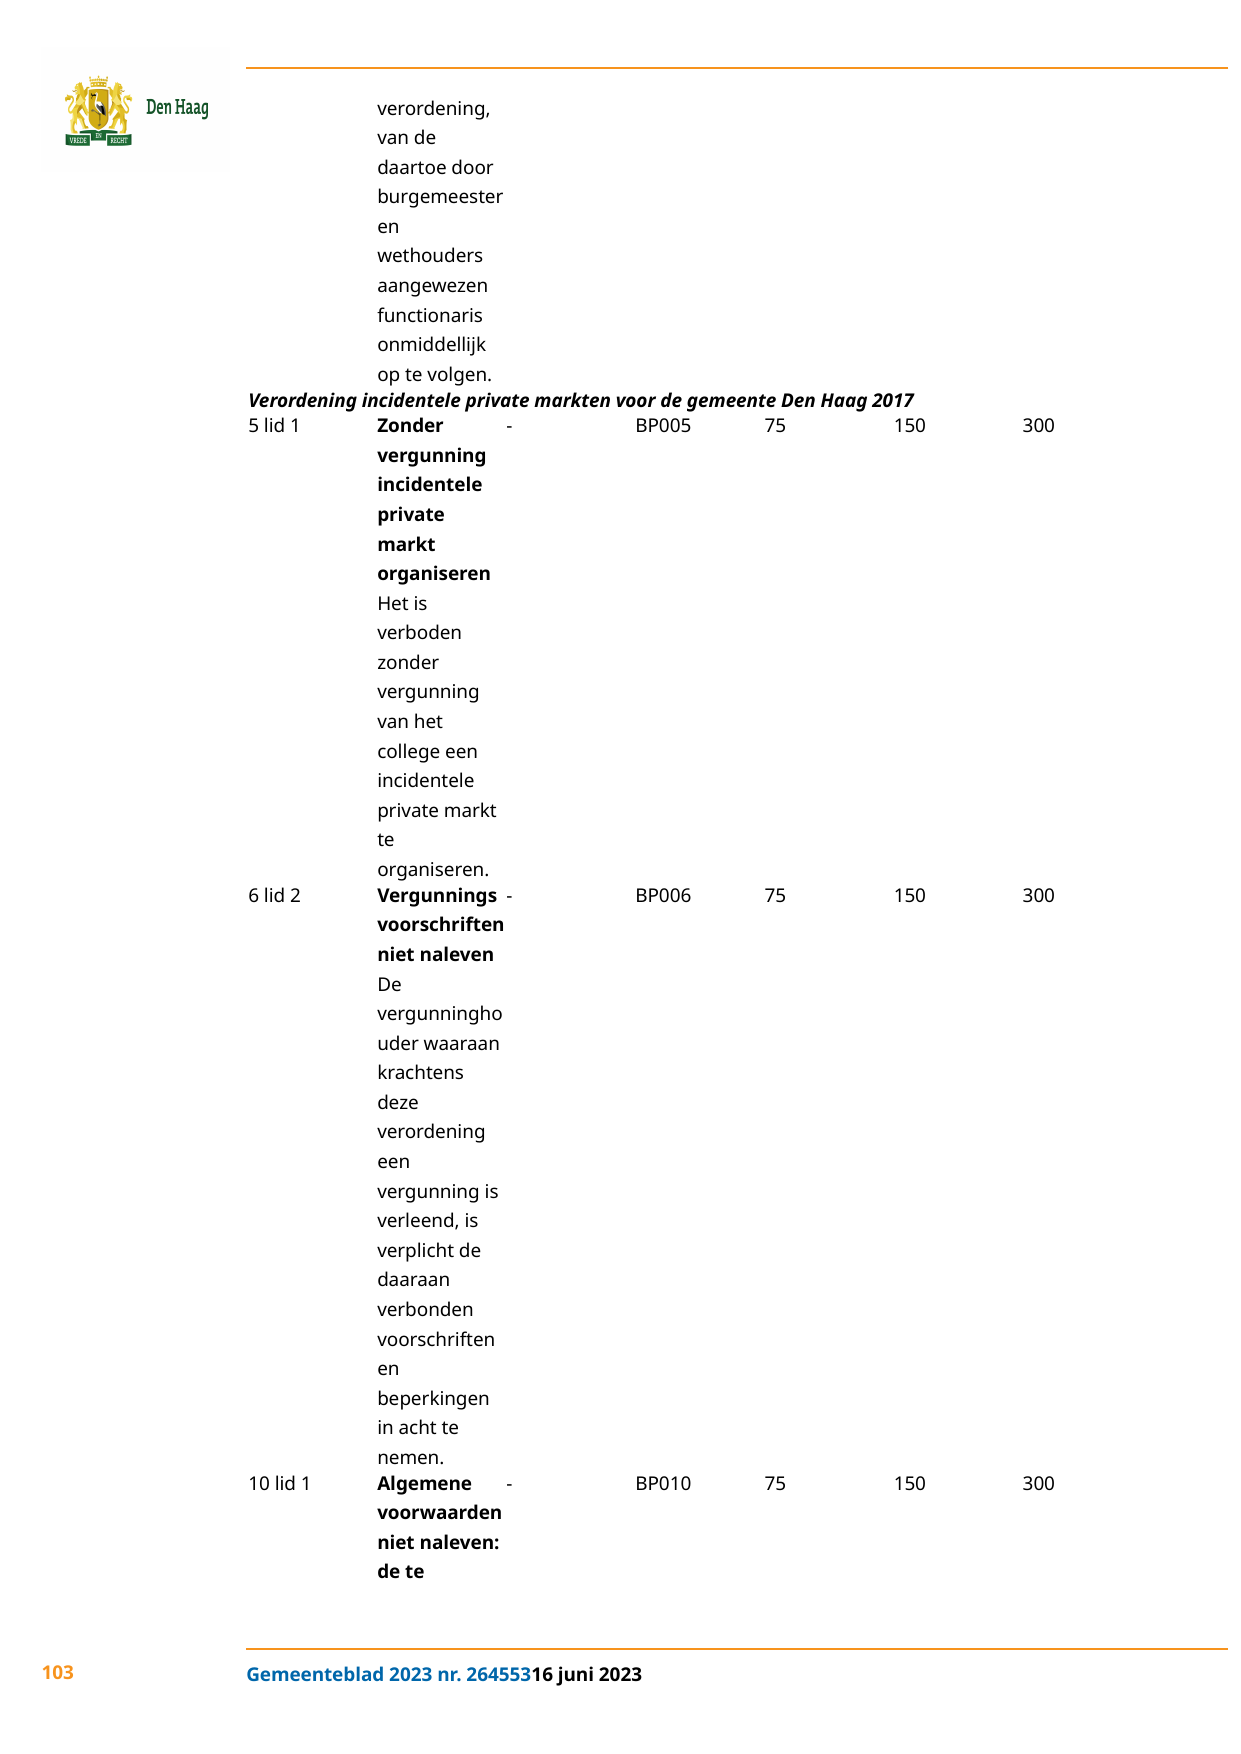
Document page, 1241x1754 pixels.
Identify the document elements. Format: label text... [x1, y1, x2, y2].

table_cell - [506, 413, 635, 882]
table_cell [894, 95, 1022, 387]
table_cell Algemene voorwaarden niet naleven: de te [377, 1470, 506, 1584]
table_cell 75 [764, 413, 893, 882]
table_cell BP010 [635, 1470, 764, 1584]
table_cell verordening, van de daartoe door burgemeester en wethouders aangewezen functionaris onmiddellijk op te volgen. [377, 95, 506, 387]
table_cell [764, 95, 893, 387]
table_cell 150 [894, 882, 1022, 1470]
table_cell - [506, 882, 635, 1470]
table_cell 5 lid 1 [248, 413, 377, 882]
table_cell BP006 [635, 882, 764, 1470]
table_cell [248, 95, 377, 387]
table_cell Vergunningsvoorschriften niet naleven De vergunninghouder waaraan krachtens deze verordening een vergunning is verleend, is verplicht de daaraan verbonden voorschriften en beperkingen in acht te nemen. [377, 882, 506, 1470]
table_cell 75 [764, 1470, 893, 1584]
table_cell 75 [764, 882, 893, 1470]
table_cell 150 [894, 413, 1022, 882]
table_cell [1023, 95, 1152, 387]
table_cell 300 [1023, 1470, 1152, 1584]
table_cell BP005 [635, 413, 764, 882]
table_cell Zonder vergunning incidentele private markt organiseren Het is verboden zonder vergunning van het college een incidentele private markt te organiseren. [377, 413, 506, 882]
table_cell - [506, 1470, 635, 1584]
table_cell 300 [1023, 413, 1152, 882]
table_cell - [506, 95, 635, 387]
table_cell 10 lid 1 [248, 1470, 377, 1584]
table_cell Verordening incidentele private markten voor de gemeente Den Haag 2017 [248, 387, 1152, 412]
table_cell [635, 95, 764, 387]
table_cell 6 lid 2 [248, 882, 377, 1470]
table_cell 150 [894, 1470, 1022, 1584]
picture [41, 47, 231, 172]
table_cell 300 [1023, 882, 1152, 1470]
